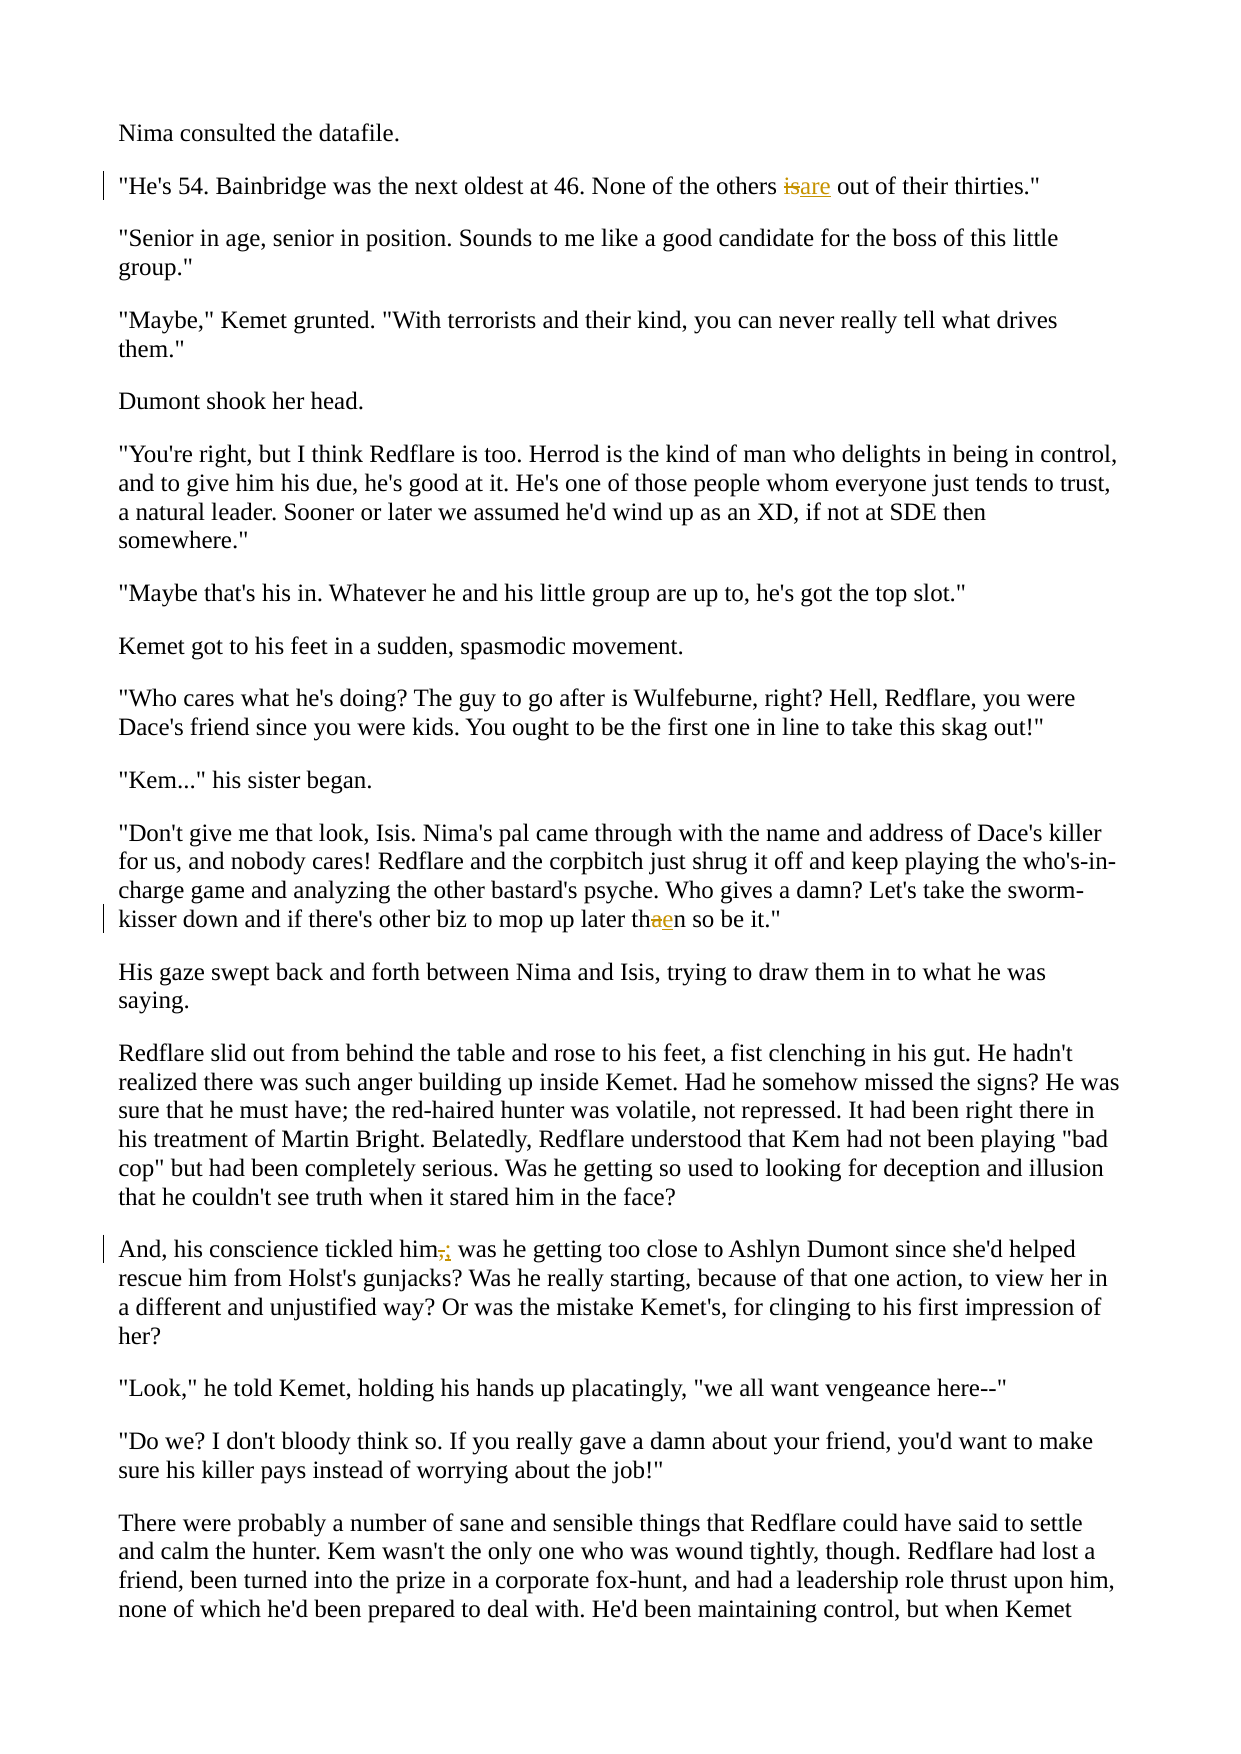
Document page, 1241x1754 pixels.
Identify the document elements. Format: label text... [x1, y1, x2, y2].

text "Do we? I don't bloody think so. If you really gave a damn about your friend, you'd want to make sure his killer pays instead of worrying about the job!" [118, 1426, 1122, 1484]
text And, his conscience tickled him; was he getting too close to Ashlyn Dumont since she'd helped rescue him from Holst's gunjacks? Was he really starting, because of that one action, to view her in a different and unjustified way? Or was the mistake Kemet's, for clinging to his first impression of her? [118, 1234, 1122, 1349]
text "Don't give me that look, Isis. Nima's pal came through with the name and address of Dace's killer for us, and nobody cares! Redflare and the corpbitch just shrug it off and keep playing the who's-in-charge game and analyzing the other bastard's psyche. Who gives a damn? Let's take the sworm-kisser down and if there's other biz to mop up later then so be it." [118, 818, 1122, 933]
text "Kem..." his sister began. [118, 765, 1122, 794]
text There were probably a number of sane and sensible things that Redflare could have said to settle and calm the hunter. Kem wasn't the only one who was wound tightly, though. Redflare had lost a friend, been turned into the prize in a corporate fox-hunt, and had a leadership role thrust upon him, none of which he'd been prepared to deal with. He'd been maintaining control, but when Kemet [118, 1508, 1122, 1623]
text "Maybe," Kemet grunted. "With terrorists and their kind, you can never really tell what drives them." [118, 305, 1122, 362]
text "You're right, but I think Redflare is too. Herrod is the kind of man who delights in being in control, and to give him his due, he's good at it. He's one of those people whom everyone just tends to trust, a natural leader. Sooner or later we assumed he'd wind up as an XD, if not at SDE then somewhere." [118, 439, 1122, 554]
text "Maybe that's his in. Whatever he and his little group are up to, he's got the top slot." [118, 578, 1122, 607]
text "Who cares what he's doing? The guy to go after is Wulfeburne, right? Hell, Redflare, you were Dace's friend since you were kids. You ought to be the first one in line to take this skag out!" [118, 683, 1122, 741]
text "Look," he told Kemet, holding his hands up placatingly, "we all want vengeance here--" [118, 1373, 1122, 1402]
text "He's 54. Bainbridge was the next oldest at 46. None of the others are out of their thirties." [118, 171, 1122, 199]
text His gaze swept back and forth between Nima and Isis, trying to draw them in to what he was saying. [118, 957, 1122, 1014]
text Kemet got to his feet in a sudden, spasmodic movement. [118, 631, 1122, 659]
text Dumont shook her head. [118, 386, 1122, 415]
text Nima consulted the datafile. [118, 118, 1122, 147]
text "Senior in age, senior in position. Sounds to me like a good candidate for the boss of this little group." [118, 223, 1122, 281]
text Redflare slid out from behind the table and rose to his feet, a fist clenching in his gut. He hadn't realized there was such anger building up inside Kemet. Had he somehow missed the signs? He was sure that he must have; the red-haired hunter was volatile, not repressed. It had been right there in his treatment of Martin Bright. Belatedly, Redflare understood that Kem had not been playing "bad cop" but had been completely serious. Was he getting so used to looking for deception and illusion that he couldn't see truth when it stared him in the face? [118, 1038, 1122, 1211]
